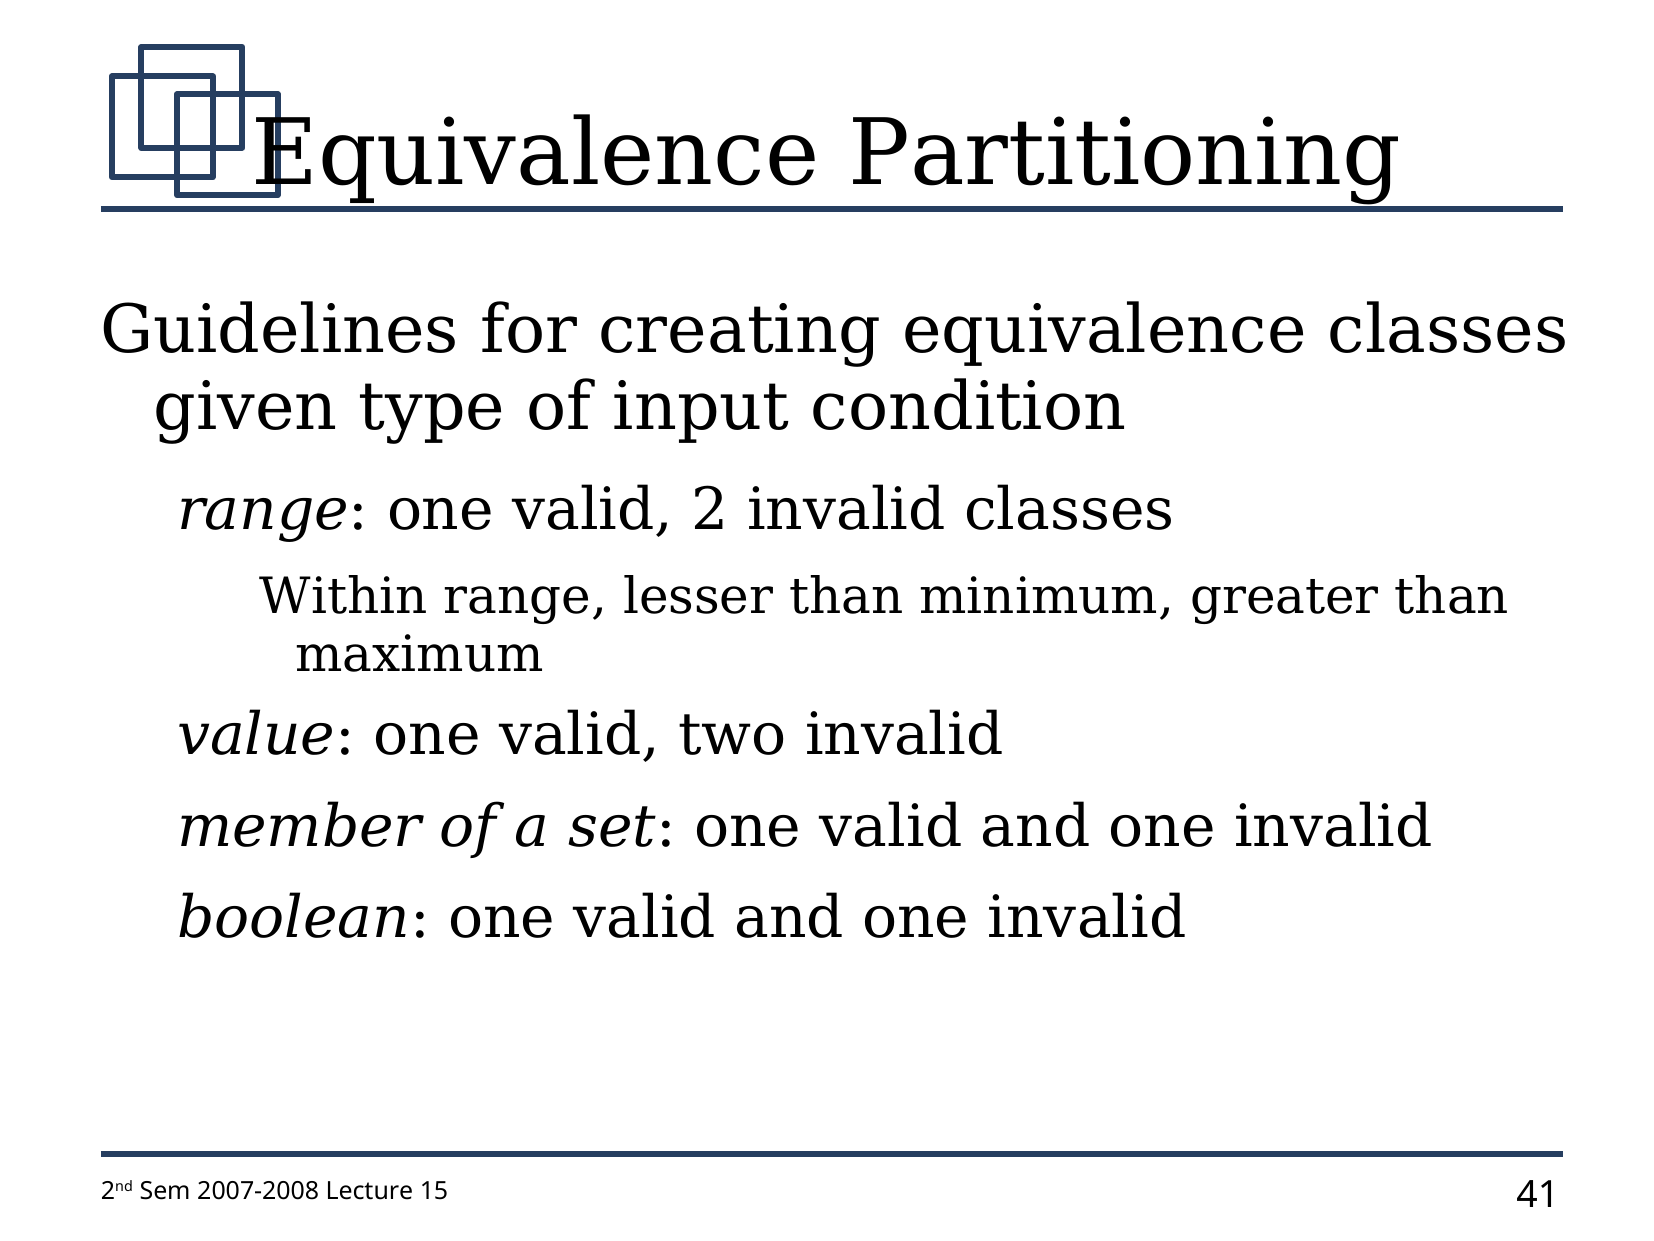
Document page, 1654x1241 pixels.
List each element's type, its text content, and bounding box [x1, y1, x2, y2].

title Equivalence Partitioning [82, 49, 1571, 257]
list Guidelines for creating equivalence classes given type of input condition range: one valid, 2 invalid classes Within range, lesser than minimum, greater than maximum value: one valid, two invalid member of a set: one valid and one invalid boolean: one valid and one invalid [82, 290, 1571, 1109]
